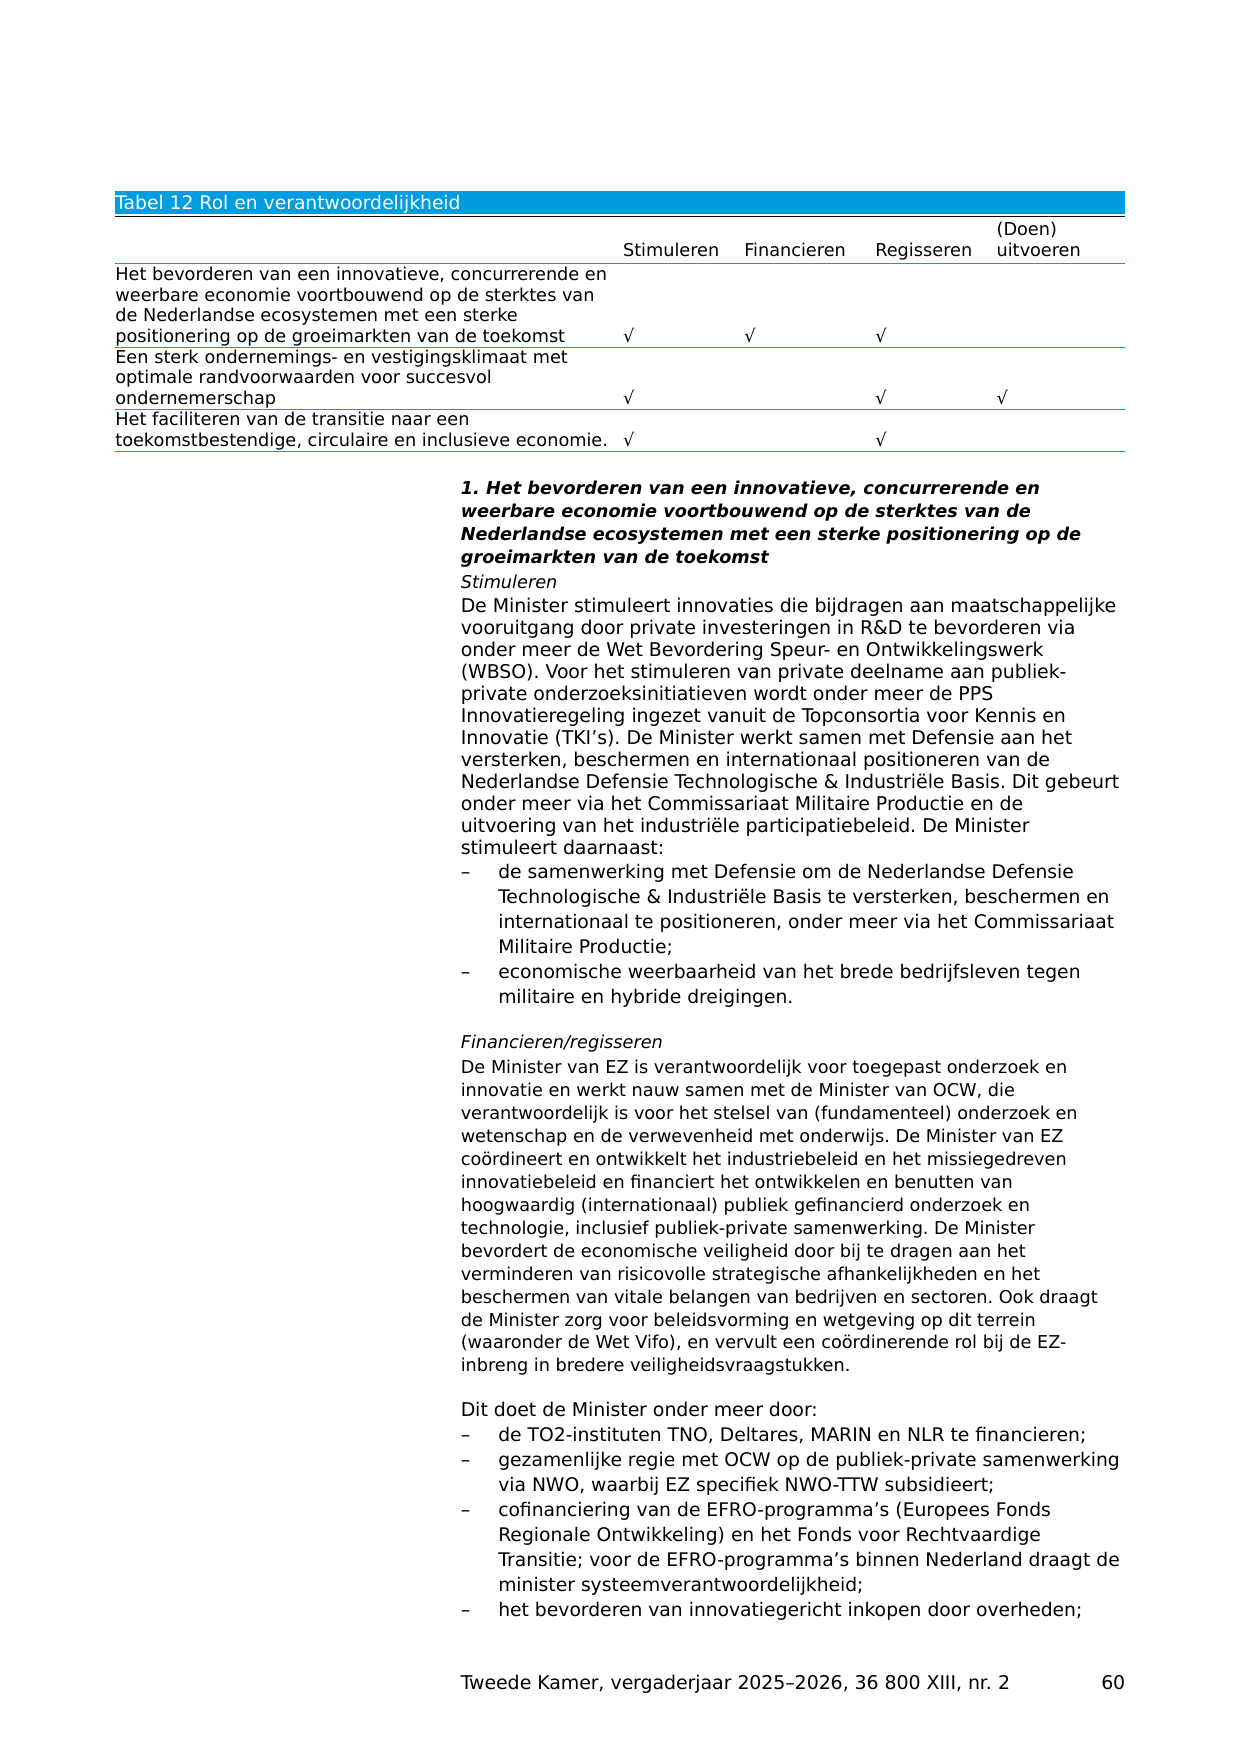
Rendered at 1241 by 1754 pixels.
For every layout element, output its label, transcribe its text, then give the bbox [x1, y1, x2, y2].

table_cell Het bevorderen van een innovatieve, concurrerende en weerbare economie voortbouwend op de sterktes van de Nederlandse ecosystemen met een sterke positionering op de groeimarkten van de toekomst [115, 264, 620, 346]
table_cell Financieren [741, 217, 872, 263]
table_cell [115, 217, 620, 263]
table_cell Regisseren [872, 217, 993, 263]
table_cell √ [620, 410, 741, 451]
text Financieren/regisseren [461, 1031, 1125, 1053]
text De Minister stimuleert innovaties die bijdragen aan maatschappelijke vooruitgang door private investeringen in R&D te bevorderen via onder meer de Wet Bevordering Speur- en Ontwikkelingswerk (WBSO). Voor het stimuleren van private deelname aan publiek-private onderzoeksinitiatieven wordt onder meer de PPS Innovatieregeling ingezet vanuit de Topconsortia voor Kennis en Innovatie (TKI’s). De Minister werkt samen met Defensie aan het versterken, beschermen en internationaal positioneren van de Nederlandse Defensie Technologische & Industriële Basis. Dit gebeurt onder meer via het Commissariaat Militaire Productie en de uitvoering van het industriële participatiebeleid. De Minister stimuleert daarnaast: [461, 595, 1125, 858]
text Dit doet de Minister onder meer door: [461, 1399, 1125, 1421]
list cofinanciering van de EFRO-programma’s (Europees Fonds Regionale Ontwikkeling) en het Fonds voor Rechtvaardige Transitie; voor de EFRO-programma’s binnen Nederland draagt de minister systeemverantwoordelijkheid; [461, 1496, 1125, 1596]
list gezamenlijke regie met OCW op de publiek-private samenwerking via NWO, waarbij EZ specifiek NWO-TTW subsidieert; [461, 1446, 1125, 1496]
table_cell √ [872, 410, 993, 451]
table_cell [741, 348, 872, 409]
list de TO2-instituten TNO, Deltares, MARIN en NLR te financieren; [461, 1421, 1125, 1446]
table_cell Een sterk ondernemings- en vestigingsklimaat met optimale randvoorwaarden voor succesvol ondernemerschap [115, 348, 620, 409]
table_cell [994, 410, 1125, 451]
table_cell [994, 264, 1125, 346]
table_cell √ [872, 264, 993, 346]
list het bevorderen van innovatiegericht inkopen door overheden; [461, 1596, 1125, 1621]
table_cell Stimuleren [620, 217, 741, 263]
text Stimuleren [461, 570, 1125, 593]
table_cell [741, 410, 872, 451]
table_cell √ [872, 348, 993, 409]
list economische weerbaarheid van het brede bedrijfsleven tegen militaire en hybride dreigingen. [461, 958, 1125, 1008]
table_cell Het faciliteren van de transitie naar een toekomstbestendige, circulaire en inclusieve economie. [115, 410, 620, 451]
text 1. Het bevorderen van een innovatieve, concurrerende en weerbare economie voortbouwend op de sterktes van de Nederlandse ecosystemen met een sterke positionering op de groeimarkten van de toekomst [461, 476, 1125, 568]
list de samenwerking met Defensie om de Nederlandse Defensie Technologische & Industriële Basis te versterken, beschermen en internationaal te positioneren, onder meer via het Commissariaat Militaire Productie; [461, 858, 1125, 958]
table_cell √ [620, 348, 741, 409]
table_cell √ [620, 264, 741, 346]
text De Minister van EZ is verantwoordelijk voor toegepast onderzoek en innovatie en werkt nauw samen met de Minister van OCW, die verantwoordelijk is voor het stelsel van (fundamenteel) onderzoek en wetenschap en de verwevenheid met onderwijs. De Minister van EZ coördineert en ontwikkelt het industriebeleid en het missiegedreven innovatiebeleid en financiert het ontwikkelen en benutten van hoogwaardig (internationaal) publiek gefinancierd onderzoek en technologie, inclusief publiek-private samenwerking. De Minister bevordert de economische veiligheid door bij te dragen aan het verminderen van risicovolle strategische afhankelijkheden en het beschermen van vitale belangen van bedrijven en sectoren. Ook draagt de Minister zorg voor beleidsvorming en wetgeving op dit terrein (waaronder de Wet Vifo), en vervult een coördinerende rol bij de EZ-inbreng in bredere veiligheidsvraagstukken. [461, 1056, 1125, 1376]
table_cell √ [994, 348, 1125, 409]
table_cell (Doen) uitvoeren [994, 217, 1125, 263]
table_cell √ [741, 264, 872, 346]
